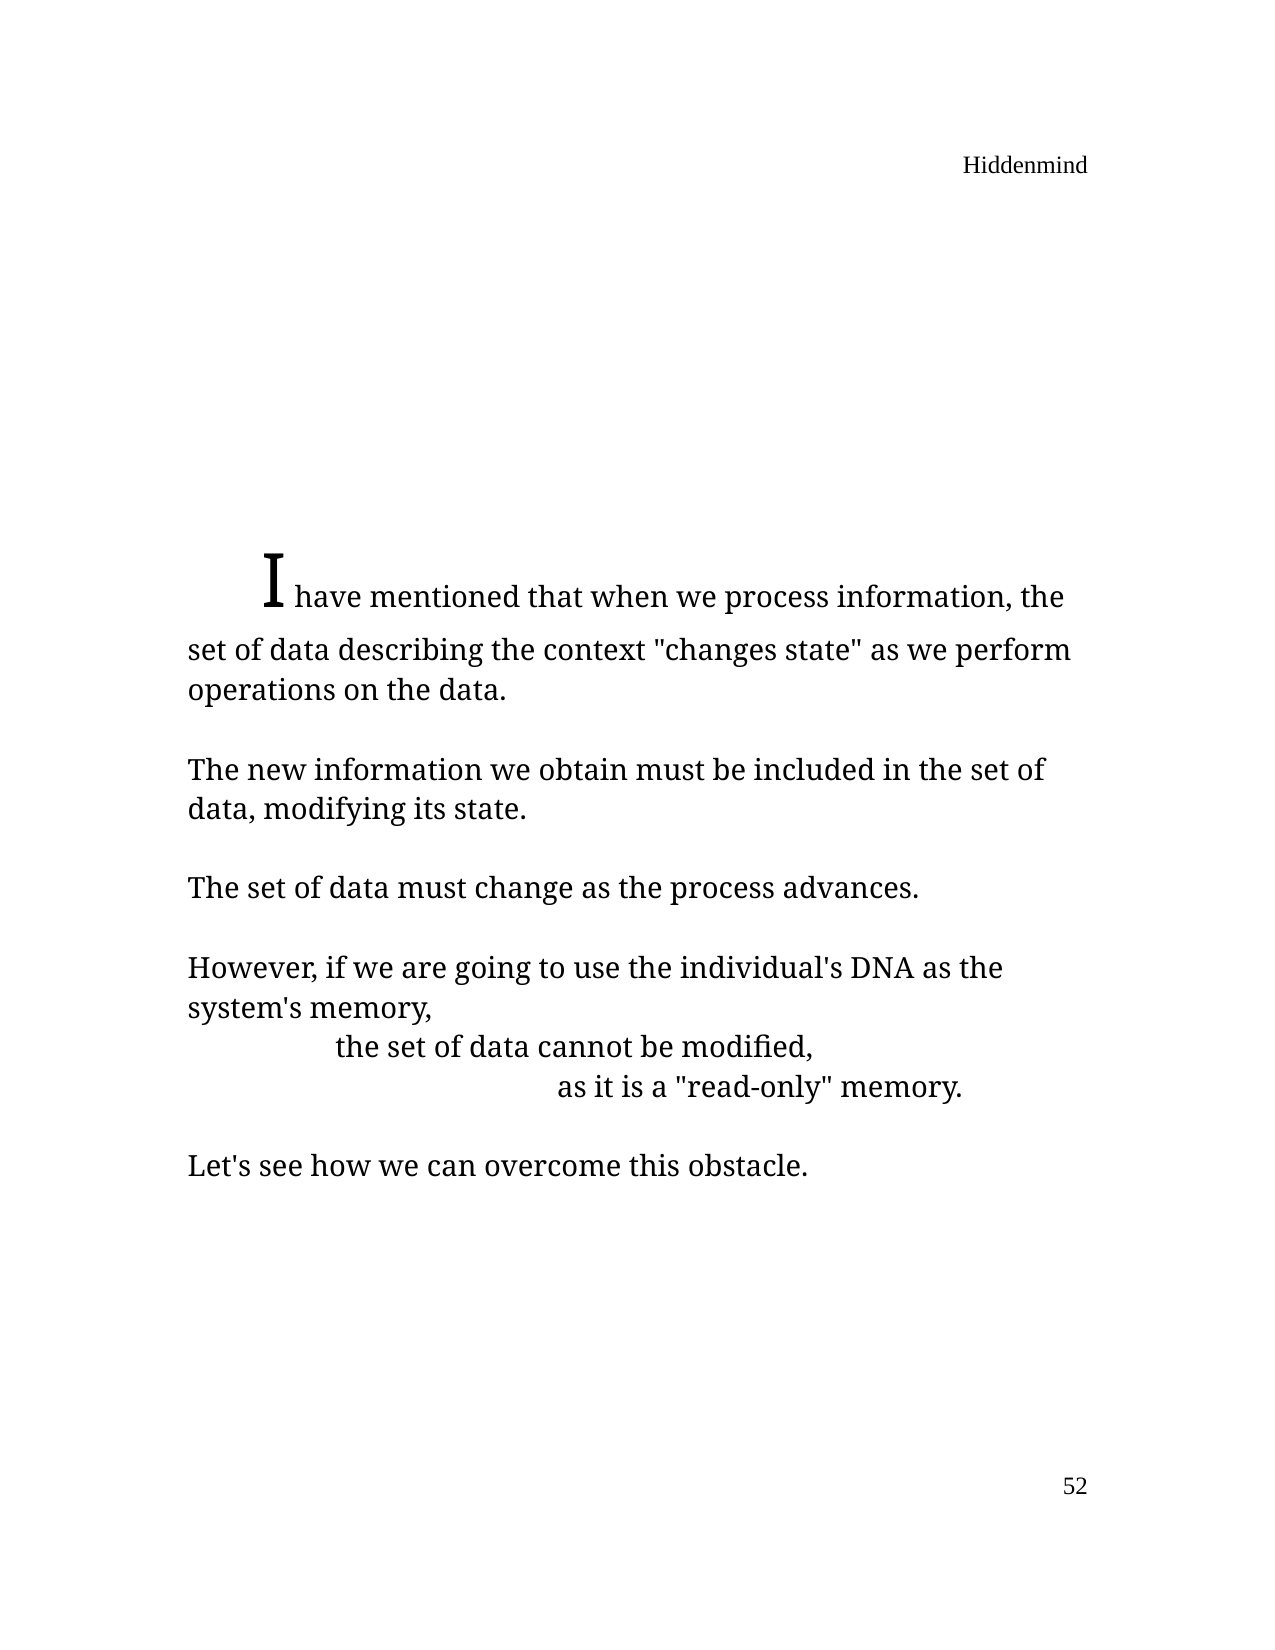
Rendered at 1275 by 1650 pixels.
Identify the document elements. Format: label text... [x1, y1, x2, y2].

text the set of data cannot be modified, [187, 1027, 1087, 1066]
text The new information we obtain must be included in the set of data, modifying its state. [187, 749, 1087, 828]
text The set of data must change as the process advances. [187, 868, 1087, 907]
text I have mentioned that when we process information, the set of data describing the context "changes state" as we perform operations on the data. [187, 527, 1087, 709]
text However, if we are going to use the individual's DNA as the system's memory, [187, 947, 1087, 1027]
text as it is a "read-only" memory. [187, 1066, 1087, 1106]
text Let's see how we can overcome this obstacle. [187, 1146, 1087, 1185]
